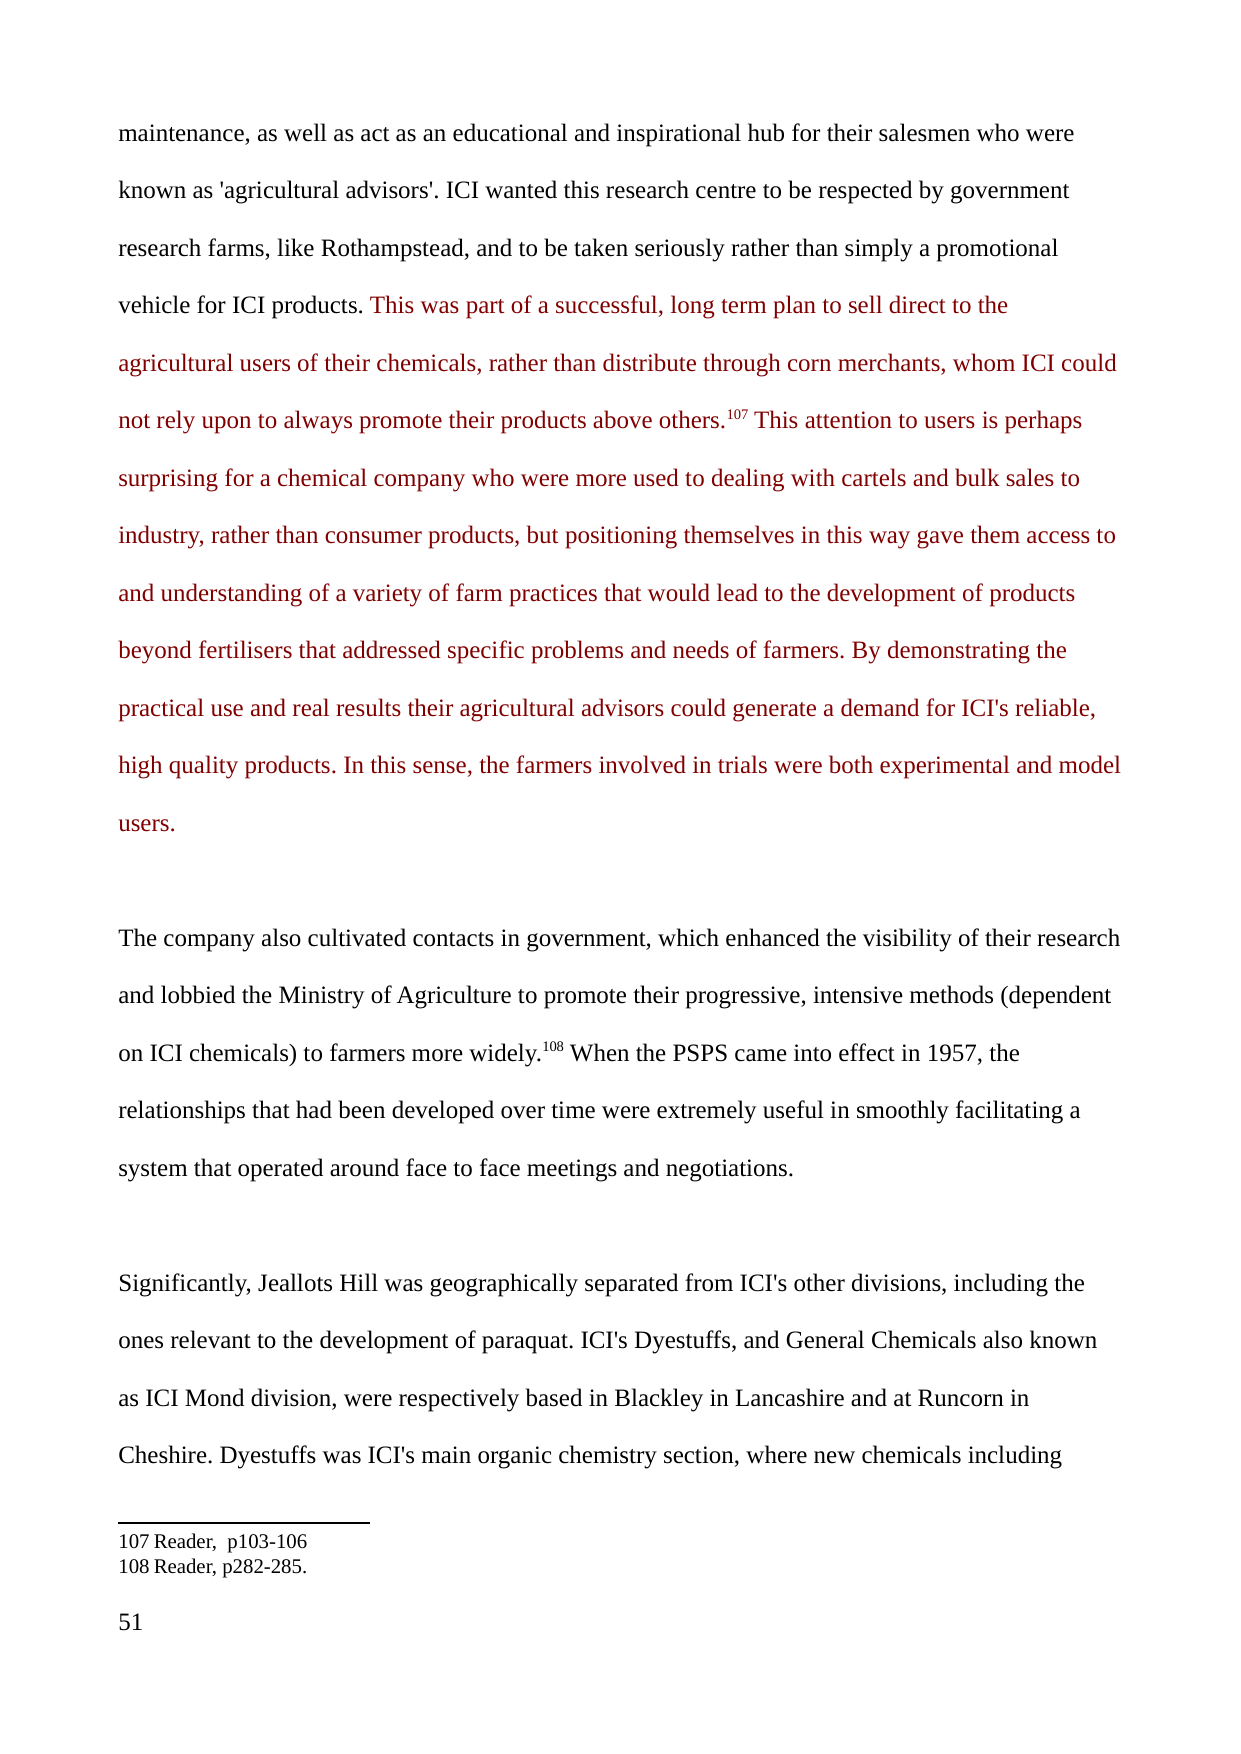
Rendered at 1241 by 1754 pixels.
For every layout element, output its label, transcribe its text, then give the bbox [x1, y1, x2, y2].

text Significantly, Jeallots Hill was geographically separated from ICI's other divisions, including the ones relevant to the development of paraquat. ICI's Dyestuffs, and General Chemicals also known as ICI Mond division, were respectively based in Blackley in Lancashire and at Runcorn in Cheshire. Dyestuffs was ICI's main organic chemistry section, where new chemicals including [118, 1268, 1122, 1469]
text maintenance, as well as act as an educational and inspirational hub for their salesmen who were known as 'agricultural advisors'. ICI wanted this research centre to be respected by government research farms, like Rothampstead, and to be taken seriously rather than simply a promotional vehicle for ICI products. This was part of a successful, long term plan to sell direct to the agricultural users of their chemicals, rather than distribute through corn merchants, whom ICI could not rely upon to always promote their products above others. This attention to users is perhaps surprising for a chemical company who were more used to dealing with cartels and bulk sales to industry, rather than consumer products, but positioning themselves in this way gave them access to and understanding of a variety of farm practices that would lead to the development of products beyond fertilisers that addressed specific problems and needs of farmers. By demonstrating the practical use and real results their agricultural advisors could generate a demand for ICI's reliable, high quality products. In this sense, the farmers involved in trials were both experimental and model users. [118, 118, 1122, 837]
text The company also cultivated contacts in government, which enhanced the visibility of their research and lobbied the Ministry of Agriculture to promote their progressive, intensive methods (dependent on ICI chemicals) to farmers more widely. When the PSPS came into effect in 1957, the relationships that had been developed over time were extremely useful in smoothly facilitating a system that operated around face to face meetings and negotiations. [118, 923, 1122, 1182]
text Reader, p282-285. [118, 1553, 1122, 1578]
text Reader, p103-106 [118, 1529, 1122, 1553]
